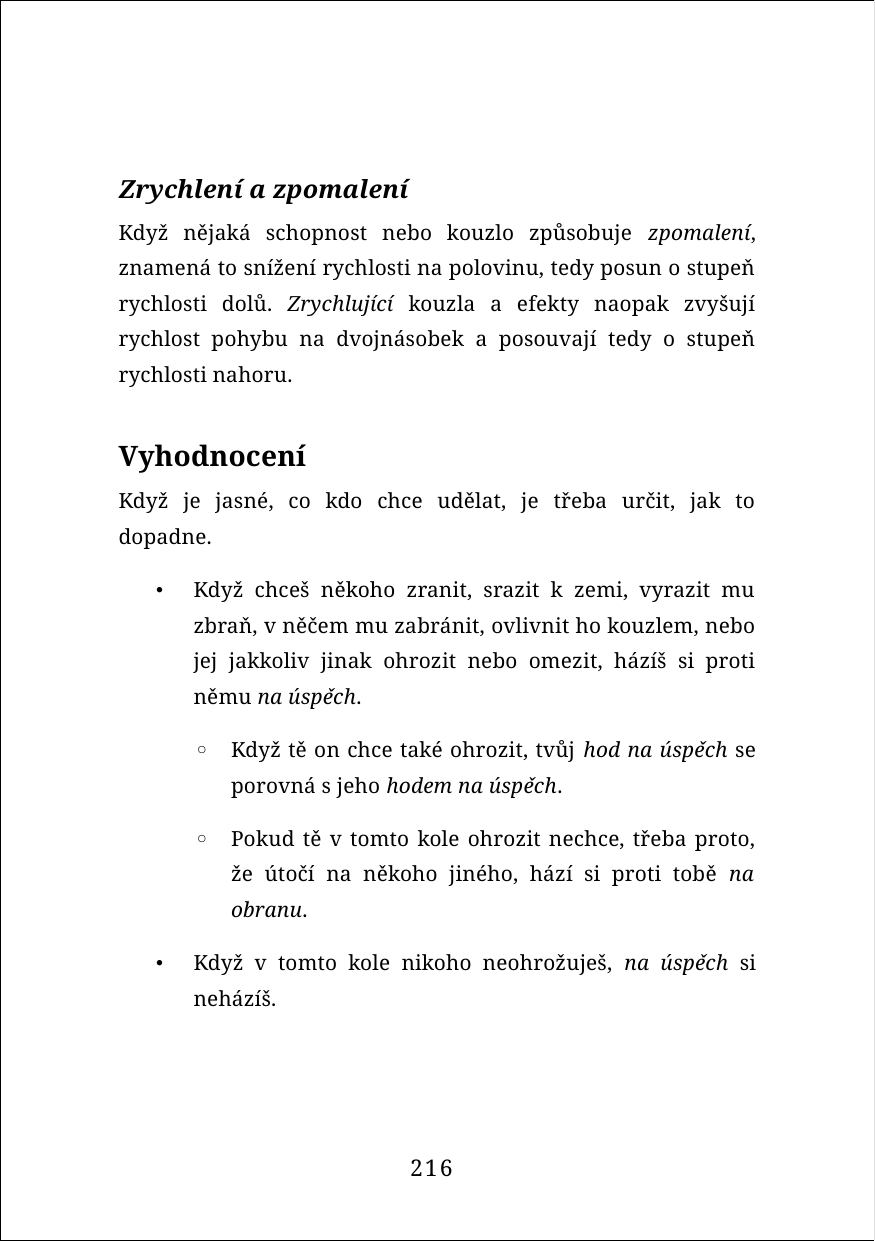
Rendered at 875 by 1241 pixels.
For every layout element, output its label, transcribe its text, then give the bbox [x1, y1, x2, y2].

list Když chceš někoho zranit, srazit k zemi, vyrazit mu zbraň, v něčem mu zabránit, ovlivnit ho kouzlem, nebo jej jakkoliv jinak ohrozit nebo omezit, házíš si proti němu na úspěch. [156, 575, 756, 710]
list Když v tomto kole nikoho neohrožuješ, na úspěch si neházíš. [156, 948, 756, 1012]
text Když je jasné, co kdo chce udělat, je třeba určit, jak to dopadne. [118, 487, 756, 551]
subtitle Zrychlení a zpomalení [118, 172, 756, 206]
list Když tě on chce také ohrozit, tvůj hod na úspěch se porovná s jeho hodem na úspěch. [193, 735, 756, 799]
text Když nějaká schopnost nebo kouzlo způsobuje zpomalení, znamená to snížení rychlosti na polovinu, tedy posun o stupeň rychlosti dolů. Zrychlující kouzla a efekty naopak zvyšují rychlost pohybu na dvojnásobek a posouvají tedy o stupeň rychlosti nahoru. [118, 218, 756, 388]
list Pokud tě v tomto kole ohrozit nechce, třeba proto, že útočí na někoho jiného, hází si proti tobě na obranu. [193, 824, 756, 923]
subtitle Vyhodnocení [118, 437, 756, 475]
